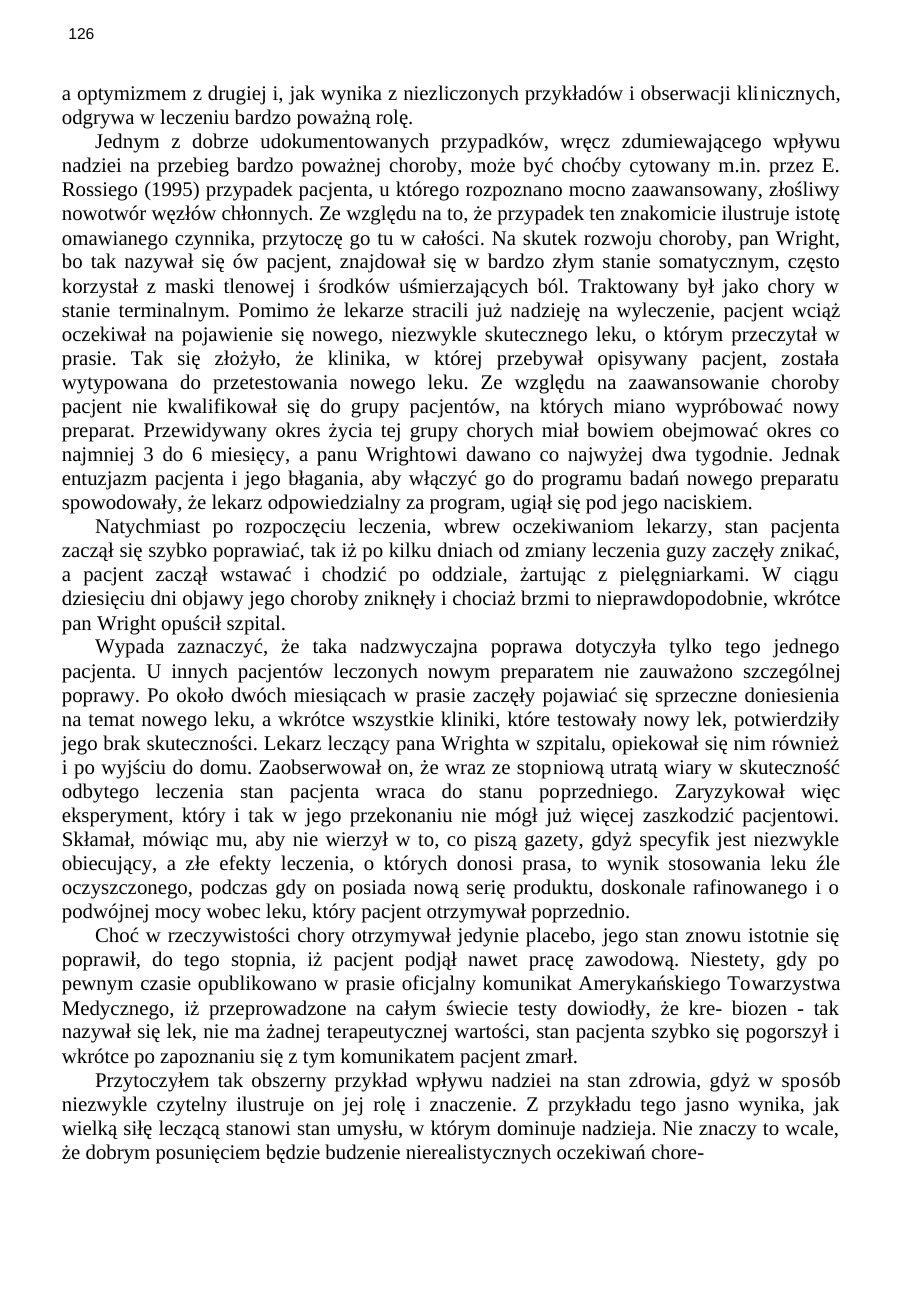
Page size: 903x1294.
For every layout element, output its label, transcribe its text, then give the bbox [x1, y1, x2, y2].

text Wypada zaznaczyć, że taka nadzwyczajna poprawa dotyczyła tylko tego jednego pacjenta. U innych pacjentów leczonych nowym preparatem nie zauważono szczegól­nej poprawy. Po około dwóch miesiącach w prasie zaczęły pojawiać się sprzeczne doniesienia na temat nowego leku, a wkrótce wszystkie kliniki, które testowały nowy lek, potwierdziły jego brak skuteczności. Lekarz leczący pana Wrighta w szpitalu, opiekował się nim również i po wyjściu do domu. Zaobserwował on, że wraz ze stop­niową utratą wiary w skuteczność odbytego leczenia stan pacjenta wraca do stanu po­przedniego. Zaryzykował więc eksperyment, który i tak w jego przekonaniu nie mógł już więcej zaszkodzić pacjentowi. Skłamał, mówiąc mu, aby nie wierzył w to, co piszą gazety, gdyż specyfik jest niezwykle obiecujący, a złe efekty leczenia, o których dono­si prasa, to wynik stosowania leku źle oczyszczonego, podczas gdy on posiada nową serię produktu, doskonale rafinowanego i o podwójnej mocy wobec leku, który pacjent otrzymywał poprzednio. [62, 634, 841, 923]
text 126 [68, 25, 99, 43]
text Choć w rzeczywistości chory otrzymywał jedynie placebo, jego stan znowu istotnie się poprawił, do tego stopnia, iż pacjent podjął nawet pracę zawodową. Niestety, gdy po pewnym czasie opublikowano w prasie oficjalny komunikat Amerykańskiego To­warzystwa Medycznego, iż przeprowadzone na całym świecie testy dowiodły, że kre- biozen - tak nazywał się lek, nie ma żadnej terapeutycznej wartości, stan pacjenta szybko się pogorszył i wkrótce po zapoznaniu się z tym komunikatem pacjent zmarł. [62, 923, 841, 1068]
text Przytoczyłem tak obszerny przykład wpływu nadziei na stan zdrowia, gdyż w spo­sób niezwykle czytelny ilustruje on jej rolę i znaczenie. Z przykładu tego jasno wynika, jak wielką siłę leczącą stanowi stan umysłu, w którym dominuje nadzieja. Nie znaczy to wcale, że dobrym posunięciem będzie budzenie nierealistycznych oczekiwań chore- [62, 1068, 841, 1164]
text Natychmiast po rozpoczęciu leczenia, wbrew oczekiwaniom lekarzy, stan pacjenta zaczął się szybko poprawiać, tak iż po kilku dniach od zmiany leczenia guzy zaczęły znikać, a pacjent zaczął wstawać i chodzić po oddziale, żartując z pielęgniarkami. W ciągu dziesięciu dni objawy jego choroby zniknęły i chociaż brzmi to nieprawdopo­dobnie, wkrótce pan Wright opuścił szpital. [62, 514, 841, 634]
text a optymizmem z drugiej i, jak wynika z niezliczonych przykładów i obserwacji kli­nicznych, odgrywa w leczeniu bardzo poważną rolę. [62, 81, 841, 129]
text Jednym z dobrze udokumentowanych przypadków, wręcz zdumiewającego wpływu nadziei na przebieg bardzo poważnej choroby, może być choćby cytowany m.in. przez E. Rossiego (1995) przypadek pacjenta, u którego rozpoznano mocno zaawansowany, złośliwy nowotwór węzłów chłonnych. Ze względu na to, że przypadek ten znakomicie ilustruje istotę omawianego czynnika, przytoczę go tu w całości. Na skutek rozwoju choroby, pan Wright, bo tak nazywał się ów pacjent, znajdował się w bardzo złym stanie somatycznym, często korzystał z maski tlenowej i środków uśmierzających ból. Traktowany był jako chory w stanie terminalnym. Pomimo że lekarze stracili już na­dzieję na wyleczenie, pacjent wciąż oczekiwał na pojawienie się nowego, niezwykle skutecznego leku, o którym przeczytał w prasie. Tak się złożyło, że klinika, w której przebywał opisywany pacjent, została wytypowana do przetestowania nowego leku. Ze względu na zaawansowanie choroby pacjent nie kwalifikował się do grupy pacjentów, na których miano wypróbować nowy preparat. Przewidywany okres życia tej grupy chorych miał bowiem obejmować okres co najmniej 3 do 6 miesięcy, a panu Wrighto­wi dawano co najwyżej dwa tygodnie. Jednak entuzjazm pacjenta i jego błagania, aby włączyć go do programu badań nowego preparatu spowodowały, że lekarz odpowie­dzialny za program, ugiął się pod jego naciskiem. [62, 129, 841, 514]
